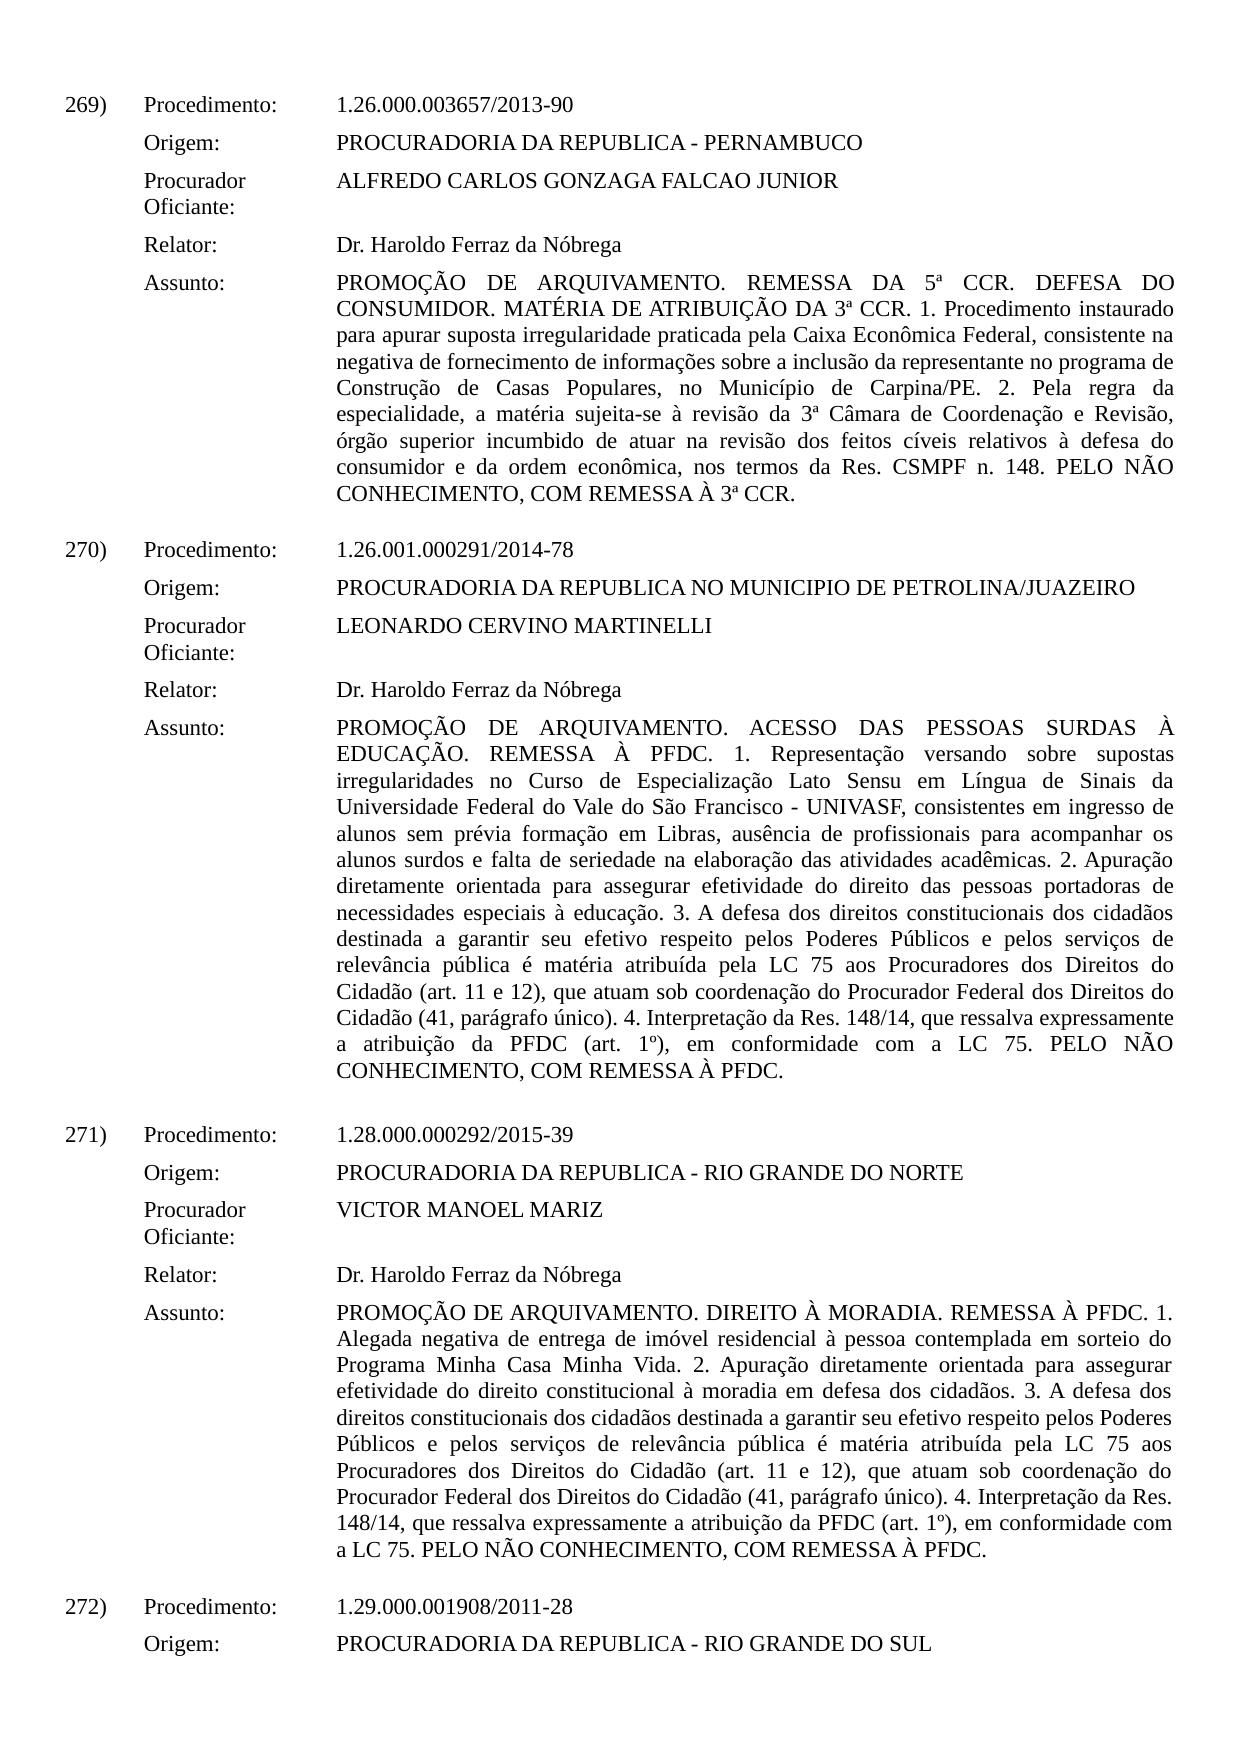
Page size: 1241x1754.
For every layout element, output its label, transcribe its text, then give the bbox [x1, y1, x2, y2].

table_header 1.29.000.001908/2011-28 [330, 1587, 1181, 1625]
table_header [59, 531, 138, 569]
table_cell [59, 606, 138, 671]
table_cell [59, 709, 138, 1089]
table_cell Procurador Oficiante: [138, 1191, 330, 1255]
table_header Procedimento: [138, 531, 330, 569]
table_cell PROCURADORIA DA REPUBLICA - PERNAMBUCO [330, 123, 1181, 161]
table_cell Dr. Haroldo Ferraz da Nóbrega [330, 671, 1181, 708]
table_cell PROMOÇÃO DE ARQUIVAMENTO. ACESSO DAS PESSOAS SURDAS À EDUCAÇÃO. REMESSA À PFDC. 1. Representação versando sobre supostas irregularidades no Curso de Especialização Lato Sensu em Língua de Sinais da Universidade Federal do Vale do São Francisco - UNIVASF, consistentes em ingresso de alunos sem prévia formação em Libras, ausência de profissionais para acompanhar os alunos surdos e falta de seriedade na elaboração das atividades acadêmicas. 2. Apuração diretamente orientada para assegurar efetividade do direito das pessoas portadoras de necessidades especiais à educação. 3. A defesa dos direitos constitucionais dos cidadãos destinada a garantir seu efetivo respeito pelos Poderes Públicos e pelos serviços de relevância pública é matéria atribuída pela LC 75 aos Procuradores dos Direitos do Cidadão (art. 11 e 12), que atuam sob coordenação do Procurador Federal dos Direitos do Cidadão (41, parágrafo único). 4. Interpretação da Res. 148/14, que ressalva expressamente a atribuição da PFDC (art. 1º), em conformidade com a LC 75. PELO NÃO CONHECIMENTO, COM REMESSA À PFDC. [330, 709, 1181, 1089]
table_cell Dr. Haroldo Ferraz da Nóbrega [330, 225, 1181, 263]
table_header Procedimento: [138, 1587, 330, 1625]
table_cell [59, 569, 138, 606]
table_cell [59, 1293, 138, 1568]
table_header Procedimento: [138, 85, 330, 123]
table_cell Relator: [138, 1255, 330, 1293]
table_cell Assunto: [138, 263, 330, 512]
table_cell Procurador Oficiante: [138, 161, 330, 225]
table_header 1.26.000.003657/2013-90 [330, 85, 1181, 123]
table_cell [59, 1625, 138, 1663]
table_cell [59, 1191, 138, 1255]
table_header [59, 1115, 138, 1153]
table_cell ALFREDO CARLOS GONZAGA FALCAO JUNIOR [330, 161, 1181, 225]
table_cell Dr. Haroldo Ferraz da Nóbrega [330, 1255, 1179, 1293]
table_cell Origem: [138, 123, 330, 161]
table_cell [59, 161, 138, 225]
table_header 1.26.001.000291/2014-78 [330, 531, 1181, 569]
table_cell Relator: [138, 225, 330, 263]
table_cell Relator: [138, 671, 330, 708]
table_cell Assunto: [138, 1293, 330, 1568]
table_cell [59, 225, 138, 263]
table_cell PROMOÇÃO DE ARQUIVAMENTO. REMESSA DA 5ª CCR. DEFESA DO CONSUMIDOR. MATÉRIA DE ATRIBUIÇÃO DA 3ª CCR. 1. Procedimento instaurado para apurar suposta irregularidade praticada pela Caixa Econômica Federal, consistente na negativa de fornecimento de informações sobre a inclusão da representante no programa de Construção de Casas Populares, no Município de Carpina/PE. 2. Pela regra da especialidade, a matéria sujeita-se à revisão da 3ª Câmara de Coordenação e Revisão, órgão superior incumbido de atuar na revisão dos feitos cíveis relativos à defesa do consumidor e da ordem econômica, nos termos da Res. CSMPF n. 148. PELO NÃO CONHECIMENTO, COM REMESSA À 3ª CCR. [330, 263, 1181, 512]
table_cell [59, 123, 138, 161]
table_cell Origem: [138, 569, 330, 606]
table_cell PROCURADORIA DA REPUBLICA - RIO GRANDE DO SUL [330, 1625, 1181, 1663]
table_cell PROCURADORIA DA REPUBLICA - RIO GRANDE DO NORTE [330, 1153, 1179, 1191]
table_cell PROCURADORIA DA REPUBLICA NO MUNICIPIO DE PETROLINA/JUAZEIRO [330, 569, 1181, 606]
table_header Procedimento: [138, 1115, 330, 1153]
table_cell [59, 1255, 138, 1293]
table_cell VICTOR MANOEL MARIZ [330, 1191, 1179, 1255]
table_cell [59, 671, 138, 708]
table_header [59, 1587, 138, 1625]
table_cell Origem: [138, 1153, 330, 1191]
table_cell [59, 263, 138, 512]
table_cell LEONARDO CERVINO MARTINELLI [330, 606, 1181, 671]
table_cell Procurador Oficiante: [138, 606, 330, 671]
table_header [59, 85, 138, 123]
table_cell Assunto: [138, 709, 330, 1089]
table_cell PROMOÇÃO DE ARQUIVAMENTO. DIREITO À MORADIA. REMESSA À PFDC. 1. Alegada negativa de entrega de imóvel residencial à pessoa contemplada em sorteio do Programa Minha Casa Minha Vida. 2. Apuração diretamente orientada para assegurar efetividade do direito constitucional à moradia em defesa dos cidadãos. 3. A defesa dos direitos constitucionais dos cidadãos destinada a garantir seu efetivo respeito pelos Poderes Públicos e pelos serviços de relevância pública é matéria atribuída pela LC 75 aos Procuradores dos Direitos do Cidadão (art. 11 e 12), que atuam sob coordenação do Procurador Federal dos Direitos do Cidadão (41, parágrafo único). 4. Interpretação da Res. 148/14, que ressalva expressamente a atribuição da PFDC (art. 1º), em conformidade com a LC 75. PELO NÃO CONHECIMENTO, COM REMESSA À PFDC. [330, 1293, 1179, 1568]
table_cell [59, 1153, 138, 1191]
table_header 1.28.000.000292/2015-39 [330, 1115, 1179, 1153]
table_cell Origem: [138, 1625, 330, 1663]
